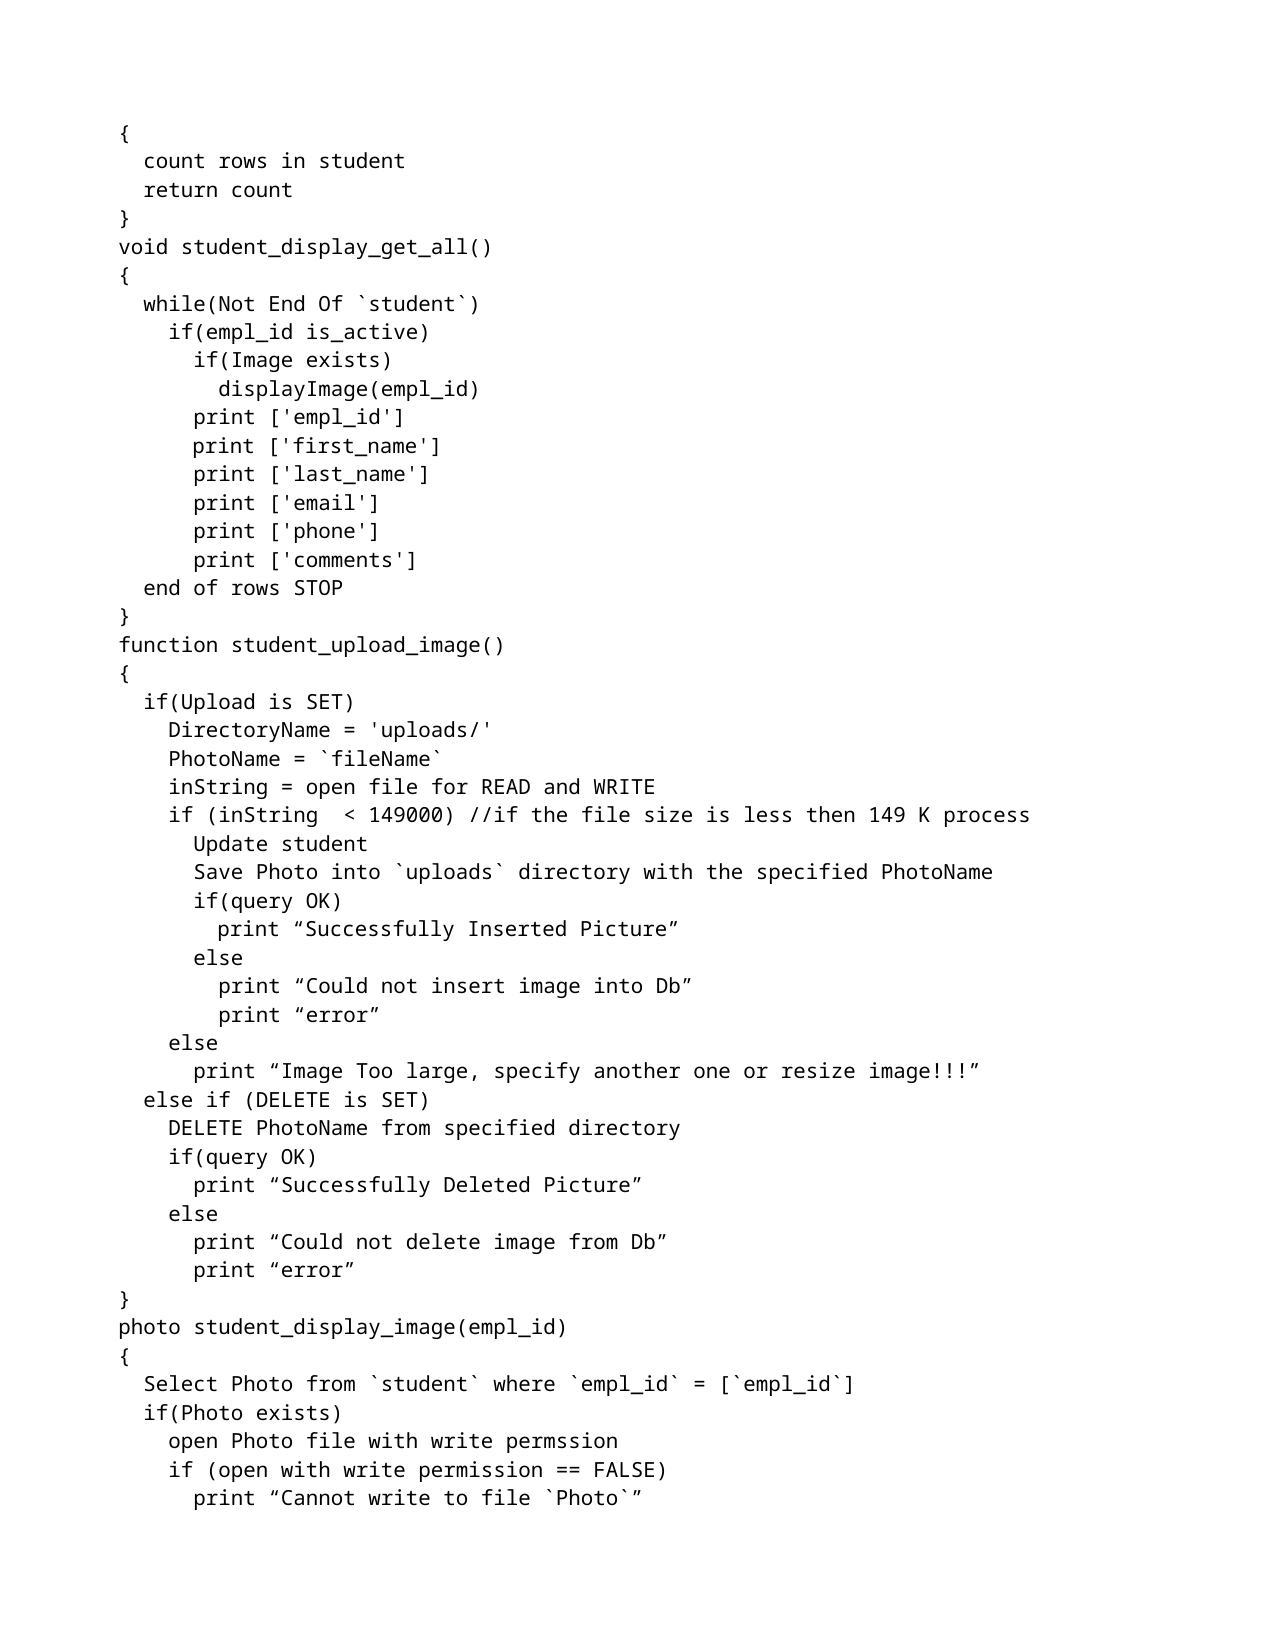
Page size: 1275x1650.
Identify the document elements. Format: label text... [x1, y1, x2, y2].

text print ['first_name'] [118, 431, 1157, 459]
text else [118, 1199, 1157, 1227]
text if(Image exists) [118, 346, 1157, 374]
text if(empl_id is_active) [118, 317, 1157, 346]
text if(query OK) [118, 886, 1157, 914]
text if (inString < 149000) //if the file size is less then 149 K process [118, 801, 1157, 829]
text print “Successfully Deleted Picture” [118, 1170, 1157, 1199]
text print “Could not insert image into Db” [118, 971, 1157, 1000]
text print “Could not delete image from Db” [118, 1227, 1157, 1256]
text print ['comments'] [118, 545, 1157, 573]
text if(Photo exists) [118, 1398, 1157, 1426]
text displayImage(empl_id) [118, 374, 1157, 402]
text } [118, 602, 1157, 630]
text print “error” [118, 1000, 1157, 1028]
text { [118, 1341, 1157, 1369]
text while(Not End Of `student`) [118, 289, 1157, 317]
text void student_display_get_all() [118, 232, 1157, 260]
text count rows in student [118, 147, 1157, 175]
text print ['last_name'] [118, 459, 1157, 488]
text end of rows STOP [118, 573, 1157, 602]
text { [118, 260, 1157, 289]
text DELETE PhotoName from specified directory [118, 1113, 1157, 1142]
text Update student [118, 829, 1157, 857]
text } [118, 1284, 1157, 1312]
text print ['phone'] [118, 516, 1157, 545]
text print “Cannot write to file `Photo`” [118, 1483, 1157, 1512]
text print “Image Too large, specify another one or resize image!!!” [118, 1057, 1157, 1085]
text if(Upload is SET) [118, 687, 1157, 715]
text if (open with write permission == FALSE) [118, 1455, 1157, 1483]
text else [118, 943, 1157, 971]
text PhotoName = `fileName` [118, 744, 1157, 772]
text print “error” [118, 1256, 1157, 1284]
text if(query OK) [118, 1142, 1157, 1170]
text Save Photo into `uploads` directory with the specified PhotoName [118, 857, 1157, 886]
text print “Successfully Inserted Picture” [118, 914, 1157, 943]
text } [118, 203, 1157, 232]
text inString = open file for READ and WRITE [118, 772, 1157, 801]
text { [118, 658, 1157, 687]
text DirectoryName = 'uploads/' [118, 715, 1157, 744]
text else [118, 1028, 1157, 1057]
text print ['empl_id'] [118, 402, 1157, 431]
text function student_upload_image() [118, 630, 1157, 658]
text return count [118, 175, 1157, 203]
text open Photo file with write permssion [118, 1426, 1157, 1455]
text Select Photo from `student` where `empl_id` = [`empl_id`] [118, 1369, 1157, 1398]
text { [118, 118, 1157, 147]
text print ['email'] [118, 488, 1157, 516]
text photo student_display_image(empl_id) [118, 1312, 1157, 1341]
text else if (DELETE is SET) [118, 1085, 1157, 1113]
